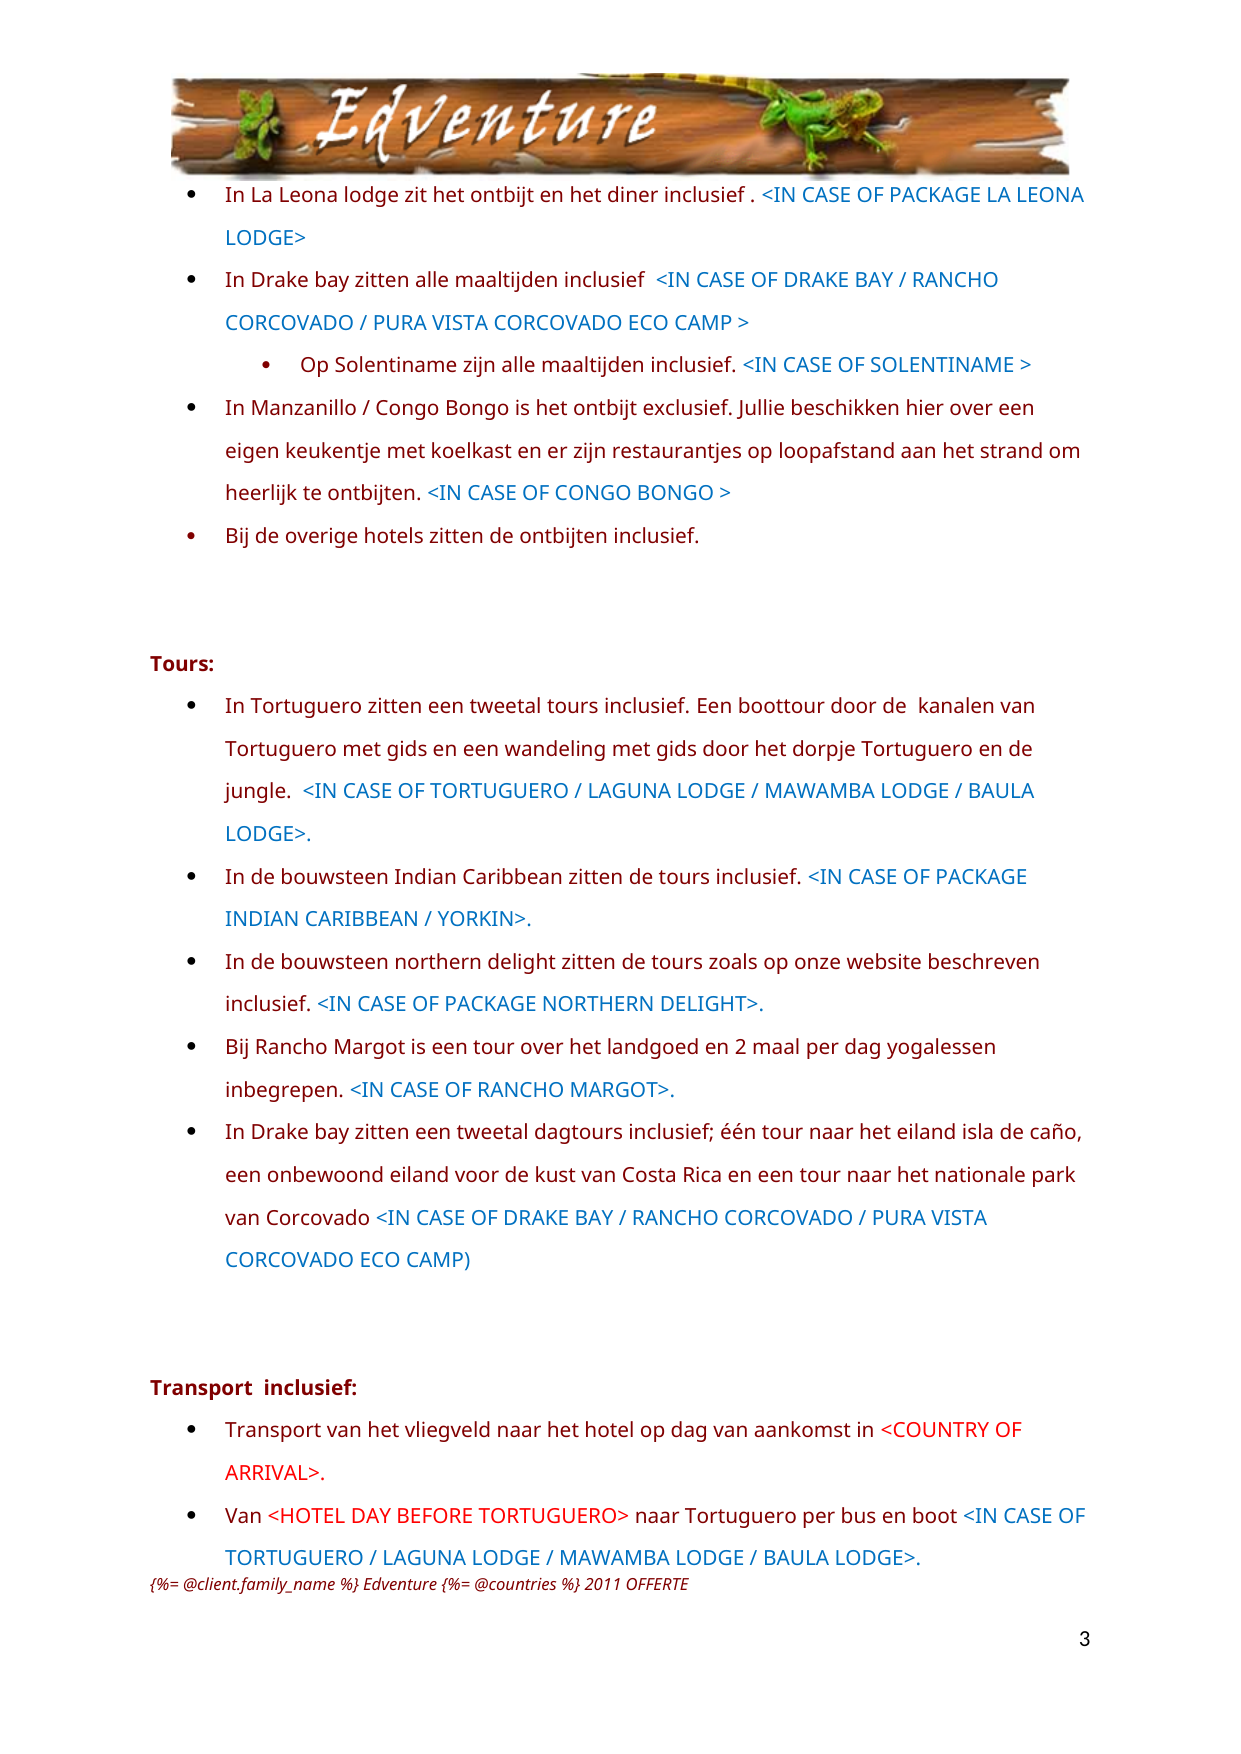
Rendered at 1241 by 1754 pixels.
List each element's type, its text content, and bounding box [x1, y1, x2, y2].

list In de bouwsteen northern delight zitten de tours zoals op onze website beschreven inclusief. <IN CASE OF PACKAGE NORTHERN DELIGHT>. [187, 947, 1090, 1018]
text Tours: [150, 649, 1090, 677]
list In La Leona lodge zit het ontbijt en het diner inclusief . <IN CASE OF PACKAGE LA LEONA LODGE> [187, 180, 1090, 251]
list In Manzanillo / Congo Bongo is het ontbijt exclusief. Jullie beschikken hier over een eigen keukentje met koelkast en er zijn restaurantjes op loopafstand aan het strand om heerlijk te ontbijten. <IN CASE OF CONGO BONGO > [187, 393, 1090, 507]
list Op Solentiname zijn alle maaltijden inclusief. <IN CASE OF SOLENTINAME > [262, 351, 1090, 379]
list Transport van het vliegveld naar het hotel op dag van aankomst in <COUNTRY OF ARRIVAL>. [187, 1416, 1090, 1487]
text Transport inclusief: [150, 1373, 1090, 1401]
list In Drake bay zitten een tweetal dagtours inclusief; één tour naar het eiland isla de caño, een onbewoond eiland voor de kust van Costa Rica en een tour naar het nationale park van Corcovado <IN CASE OF DRAKE BAY / RANCHO CORCOVADO / PURA VISTA CORCOVADO ECO CAMP) [187, 1117, 1090, 1274]
picture [171, 73, 1070, 181]
list Bij de overige hotels zitten de ontbijten inclusief. [187, 521, 1090, 549]
list In Drake bay zitten alle maaltijden inclusief <IN CASE OF DRAKE BAY / RANCHO CORCOVADO / PURA VISTA CORCOVADO ECO CAMP > [187, 265, 1090, 336]
list Bij Rancho Margot is een tour over het landgoed en 2 maal per dag yogalessen inbegrepen. <IN CASE OF RANCHO MARGOT>. [187, 1032, 1090, 1103]
list In Tortuguero zitten een tweetal tours inclusief. Een boottour door de kanalen van Tortuguero met gids en een wandeling met gids door het dorpje Tortuguero en de jungle. <IN CASE OF TORTUGUERO / LAGUNA LODGE / MAWAMBA LODGE / BAULA LODGE>. [187, 691, 1090, 848]
list Van <HOTEL DAY BEFORE TORTUGUERO> naar Tortuguero per bus en boot <IN CASE OF TORTUGUERO / LAGUNA LODGE / MAWAMBA LODGE / BAULA LODGE>. [187, 1501, 1090, 1572]
list In de bouwsteen Indian Caribbean zitten de tours inclusief. <IN CASE OF PACKAGE INDIAN CARIBBEAN / YORKIN>. [187, 862, 1090, 933]
